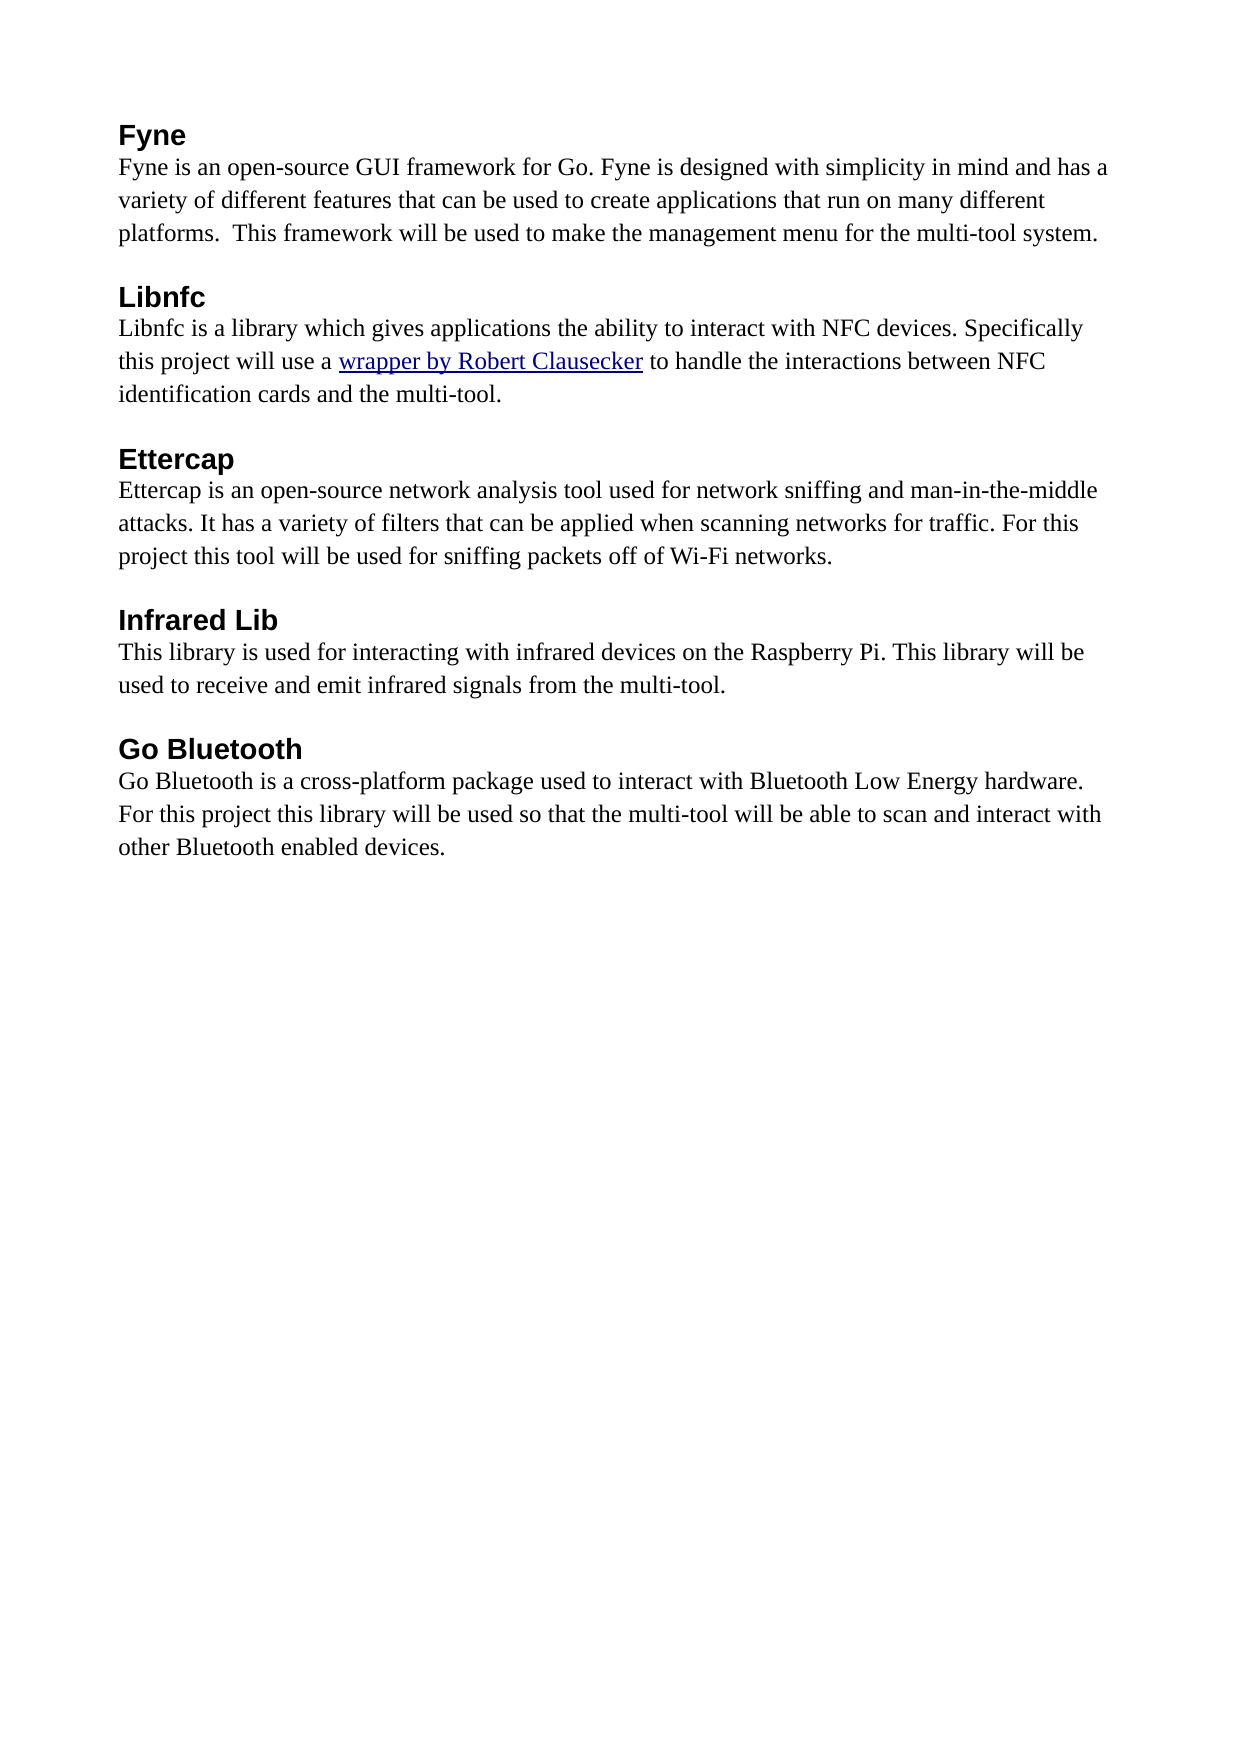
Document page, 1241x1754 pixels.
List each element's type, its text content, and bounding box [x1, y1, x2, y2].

subtitle Fyne [118, 118, 1122, 152]
text Libnfc is a library which gives applications the ability to interact with NFC devices. Specifically this project will use a wrapper by Robert Clausecker to handle the interactions between NFC identification cards and the multi-tool. [118, 313, 1122, 408]
text Fyne is an open-source GUI framework for Go. Fyne is designed with simplicity in mind and has a variety of different features that can be used to create applications that run on many different platforms. This framework will be used to make the management menu for the multi-tool system. [118, 152, 1122, 246]
text Go Bluetooth is a cross-platform package used to interact with Bluetooth Low Energy hardware. For this project this library will be used so that the multi-tool will be able to scan and interact with other Bluetooth enabled devices. [118, 766, 1122, 861]
subtitle Infrared Lib [118, 603, 1122, 637]
subtitle Ettercap [118, 442, 1122, 475]
subtitle Go Bluetooth [118, 732, 1122, 766]
text This library is used for interacting with infrared devices on the Raspberry Pi. This library will be used to receive and emit infrared signals from the multi-tool. [118, 637, 1122, 699]
subtitle Libnfc [118, 280, 1122, 313]
text Ettercap is an open-source network analysis tool used for network sniffing and man-in-the-middle attacks. It has a variety of filters that can be applied when scanning networks for traffic. For this project this tool will be used for sniffing packets off of Wi-Fi networks. [118, 475, 1122, 570]
